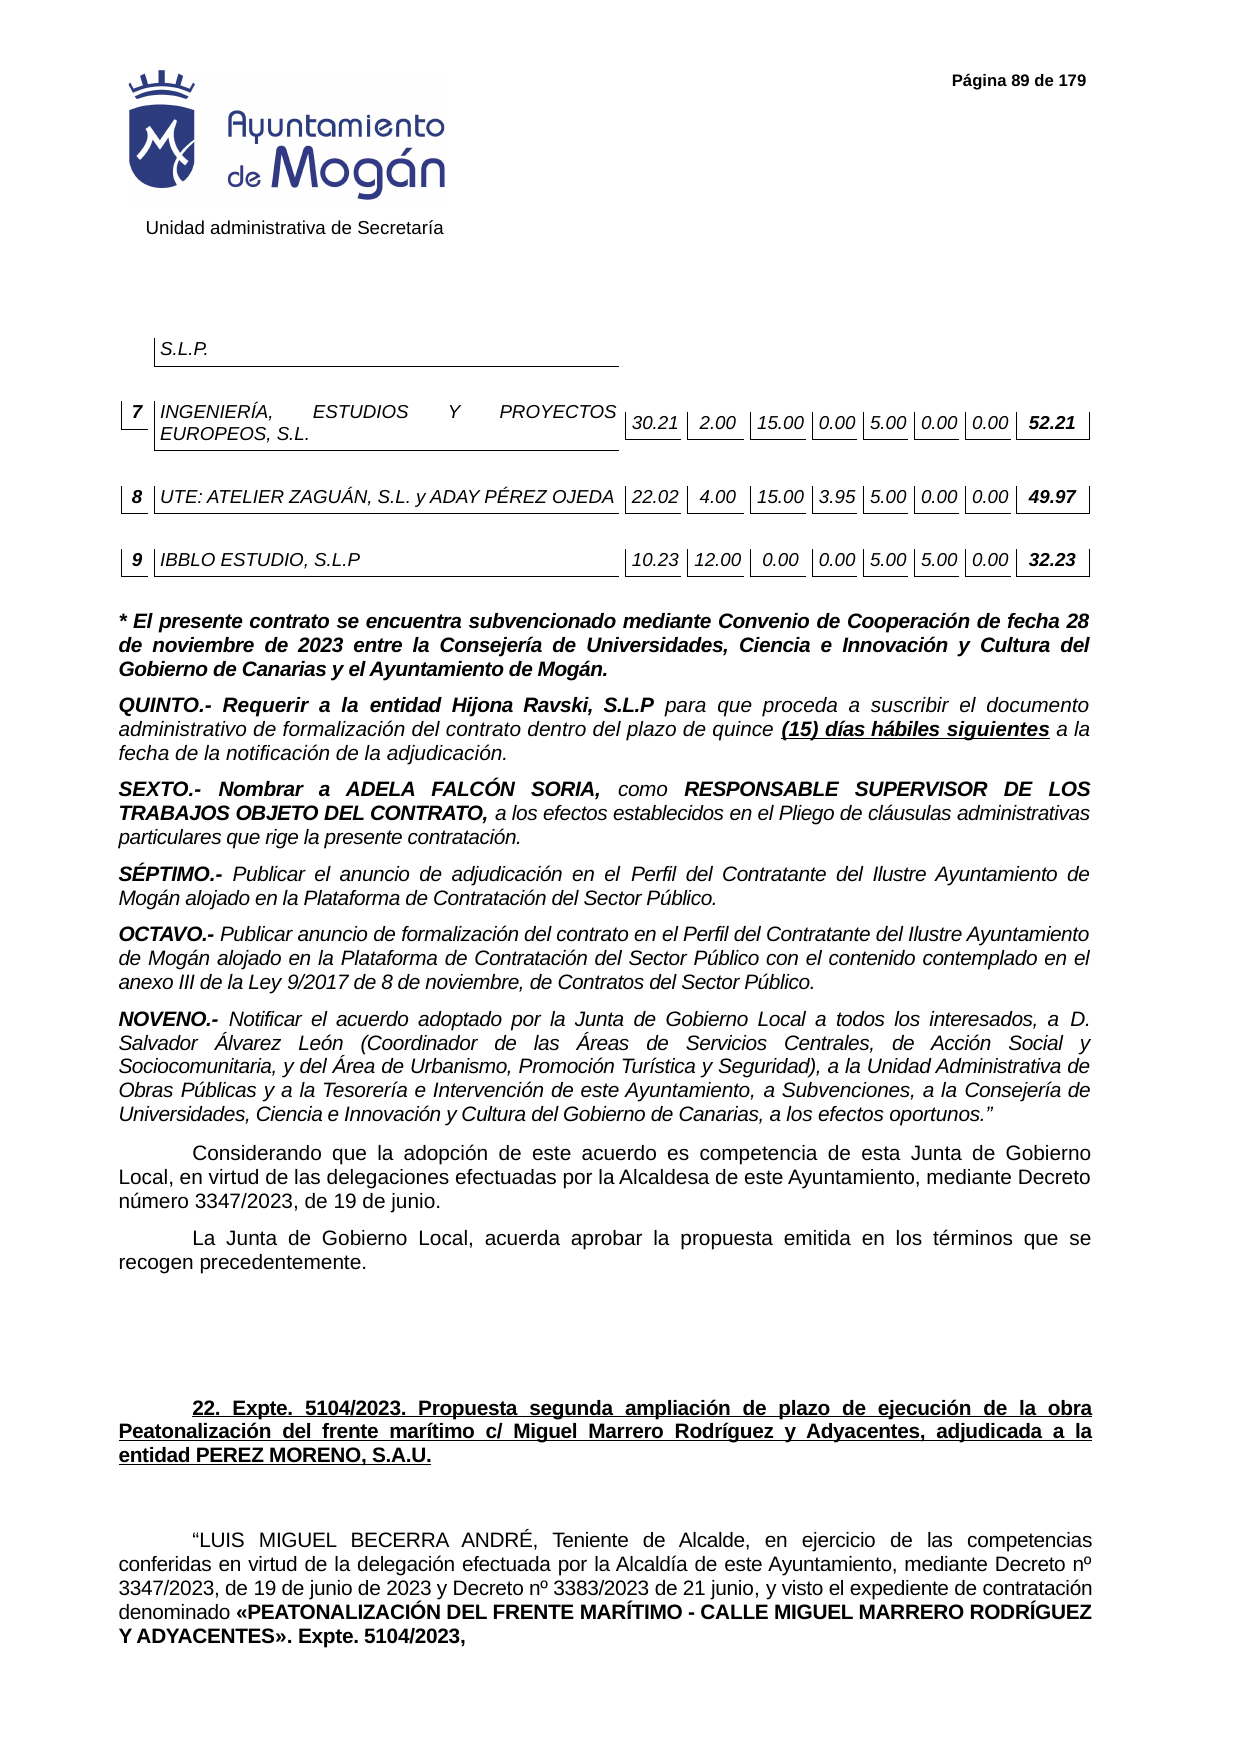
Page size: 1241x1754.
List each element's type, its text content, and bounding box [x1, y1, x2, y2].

text QUINTO.- Requerir a la entidad Hijona Ravski, S.L.P para que proceda a suscribir el documento administrativo de formalización del contrato dentro del plazo de quince (15) días hábiles siguientes a la fecha de la notificación de la adjudicación. [118, 693, 1092, 765]
text SÉPTIMO.- Publicar el anuncio de adjudicación en el Perfil del Contratante del Ilustre Ayuntamiento de Mogán alojado en la Plataforma de Contratación del Sector Público. [118, 862, 1092, 909]
text “LUIS MIGUEL BECERRA ANDRÉ, Teniente de Alcalde, en ejercicio de las competencias conferidas en virtud de la delegación efectuada por la Alcaldía de este Ayuntamiento, mediante Decreto nº 3347/2023, de 19 de junio de 2023 y Decreto nº 3383/2023 de 21 junio, y visto el expediente de contratación denominado «PEATONALIZACIÓN DEL FRENTE MARÍTIMO - CALLE MIGUEL MARRERO RODRÍGUEZ Y ADYACENTES». Expte. 5104/2023, [118, 1528, 1092, 1647]
table_cell 5,00 [860, 483, 911, 546]
table_cell 5,00 [860, 335, 911, 398]
table_cell 30,21 [622, 398, 684, 483]
table_cell 5,00 [809, 335, 860, 398]
table_cell 3,95 [809, 483, 860, 546]
table_cell 3,33 [911, 335, 962, 398]
text entidad PEREZ MORENO, S.A.U. [118, 1441, 1092, 1467]
text OCTAVO.- Publicar anuncio de formalización del contrato en el Perfil del Contratante del Ilustre Ayuntamiento de Mogán alojado en la Plataforma de Contratación del Sector Público con el contenido contemplado en el anexo III de la Ley 9/2017 de 8 de noviembre, de Contratos del Sector Público. [118, 922, 1092, 994]
table_cell 49,97 [1014, 483, 1092, 546]
table_cell IBBLO ESTUDIO, S.L.P [151, 546, 622, 608]
table_cell 8 [118, 483, 151, 546]
table_cell 0,00 [911, 483, 962, 546]
table_cell 60,26 [1014, 335, 1092, 398]
text * El presente contrato se encuentra subvencionado mediante Convenio de Cooperación de fecha 28 de noviembre de 2023 entre la Consejería de Universidades, Ciencia e Innovación y Cultura del Gobierno de Canarias y el Ayuntamiento de Mogán. [118, 608, 1092, 680]
table_cell 0,00 [911, 398, 962, 483]
text SEXTO.- Nombrar a ADELA FALCÓN SORIA, como RESPONSABLE SUPERVISOR DE LOS TRABAJOS OBJETO DEL CONTRATO, a los efectos establecidos en el Pliego de cláusulas administrativas particulares que rige la presente contratación. [118, 777, 1092, 849]
table_cell 41,93 [622, 335, 684, 398]
table_cell S.L.P. [151, 335, 622, 398]
table_cell UTE: ATELIER ZAGUÁN, S.L. y ADAY PÉREZ OJEDA [151, 483, 622, 546]
table_cell 0,00 [809, 398, 860, 483]
table_cell 22,02 [622, 483, 684, 546]
table_cell 0,00 [809, 546, 860, 608]
table_cell 2,00 [684, 398, 747, 483]
picture [128, 70, 445, 206]
text NOVENO.- Notificar el acuerdo adoptado por la Junta de Gobierno Local a todos los interesados, a D. Salvador Álvarez León (Coordinador de las Áreas de Servicios Centrales, de Acción Social y Sociocomunitaria, y del Área de Urbanismo, Promoción Turística y Seguridad), a la Unidad Administrativa de Obras Públicas y a la Tesorería e Intervención de este Ayuntamiento, a Subvenciones, a la Consejería de Universidades, Ciencia e Innovación y Cultura del Gobierno de Canarias, a los efectos oportunos.” [118, 1006, 1092, 1126]
table_cell 5,00 [963, 335, 1013, 398]
table_cell 32,23 [1014, 546, 1092, 608]
table_cell 0,00 [747, 546, 809, 608]
table_cell 0,00 [963, 546, 1013, 608]
table_cell 4,00 [684, 483, 747, 546]
table_cell 0,00 [963, 483, 1013, 546]
table_cell 9 [118, 546, 151, 608]
text Considerando que la adopción de este acuerdo es competencia de esta Junta de Gobierno Local, en virtud de las delegaciones efectuadas por la Alcaldesa de este Ayuntamiento, mediante Decreto número 3347/2023, de 19 de junio. [118, 1139, 1092, 1213]
table_cell 0,00 [684, 335, 747, 398]
text La Junta de Gobierno Local, acuerda aprobar la propuesta emitida en los términos que se recogen precedentemente. [118, 1226, 1092, 1273]
table_cell 5,00 [860, 398, 911, 483]
text 22. Expte. 5104/2023. Propuesta segunda ampliación de plazo de ejecución de la obra Peatonalización del frente marítimo c/ Miguel Marrero Rodríguez y Adyacentes, adjudicada a la [118, 1395, 1092, 1440]
table_cell [118, 335, 151, 398]
table_cell 12,00 [684, 546, 747, 608]
table_cell 7 [118, 398, 151, 483]
table_cell 0,00 [747, 335, 809, 398]
table_cell 5,00 [860, 546, 911, 608]
table_cell 0,00 [963, 398, 1013, 483]
table_cell 15,00 [747, 398, 809, 483]
table_cell 5,00 [911, 546, 962, 608]
table_cell INGENIERÍA, ESTUDIOS Y PROYECTOS EUROPEOS, S.L. [151, 398, 622, 483]
table_cell 52,21 [1014, 398, 1092, 483]
table_cell 15,00 [747, 483, 809, 546]
table_cell 10,23 [622, 546, 684, 608]
